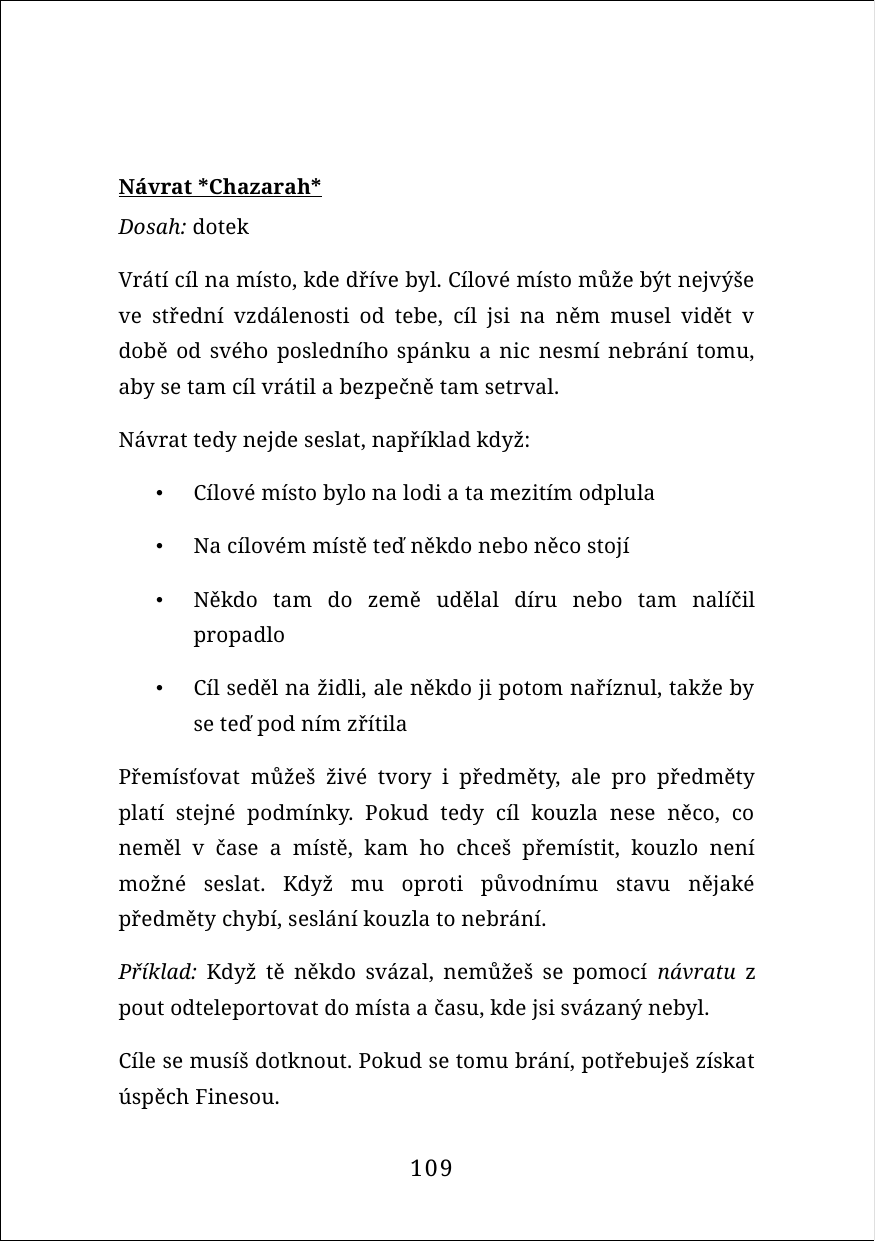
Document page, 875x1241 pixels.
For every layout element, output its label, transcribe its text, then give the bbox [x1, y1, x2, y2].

text Příklad: Když tě někdo svázal, nemůžeš se pomocí návratu z pout odteleportovat do místa a času, kde jsi svázaný nebyl. [118, 957, 756, 1021]
text Dosah: dotek [118, 212, 756, 240]
text Návrat tedy nejde seslat, například když: [118, 425, 756, 453]
text Přemísťovat můžeš živé tvory i předměty, ale pro předměty platí stejné podmínky. Pokud tedy cíl kouzla nese něco, co neměl v čase a místě, kam ho chceš přemístit, kouzlo není možné seslat. Když mu oproti původnímu stavu nějaké předměty chybí, seslání kouzla to nebrání. [118, 762, 756, 933]
list Někdo tam do země udělal díru nebo tam nalíčil propadlo [156, 585, 756, 649]
list Na cílovém místě teď někdo nebo něco stojí [156, 531, 756, 560]
text Cíle se musíš dotknout. Pokud se tomu brání, potřebuješ získat úspěch Finesou. [118, 1046, 756, 1110]
list Cíl seděl na židli, ale někdo ji potom naříznul, takže by se teď pod ním zřítila [156, 673, 756, 737]
text Vrátí cíl na místo, kde dříve byl. Cílové místo může být nejvýše ve střední vzdálenosti od tebe, cíl jsi na něm musel vidět v době od svého posledního spánku a nic nesmí nebrání tomu, aby se tam cíl vrátil a bezpečně tam setrval. [118, 265, 756, 400]
subtitle Návrat *Chazarah* [118, 172, 756, 200]
list Cílové místo bylo na lodi a ta mezitím odplula [156, 478, 756, 507]
